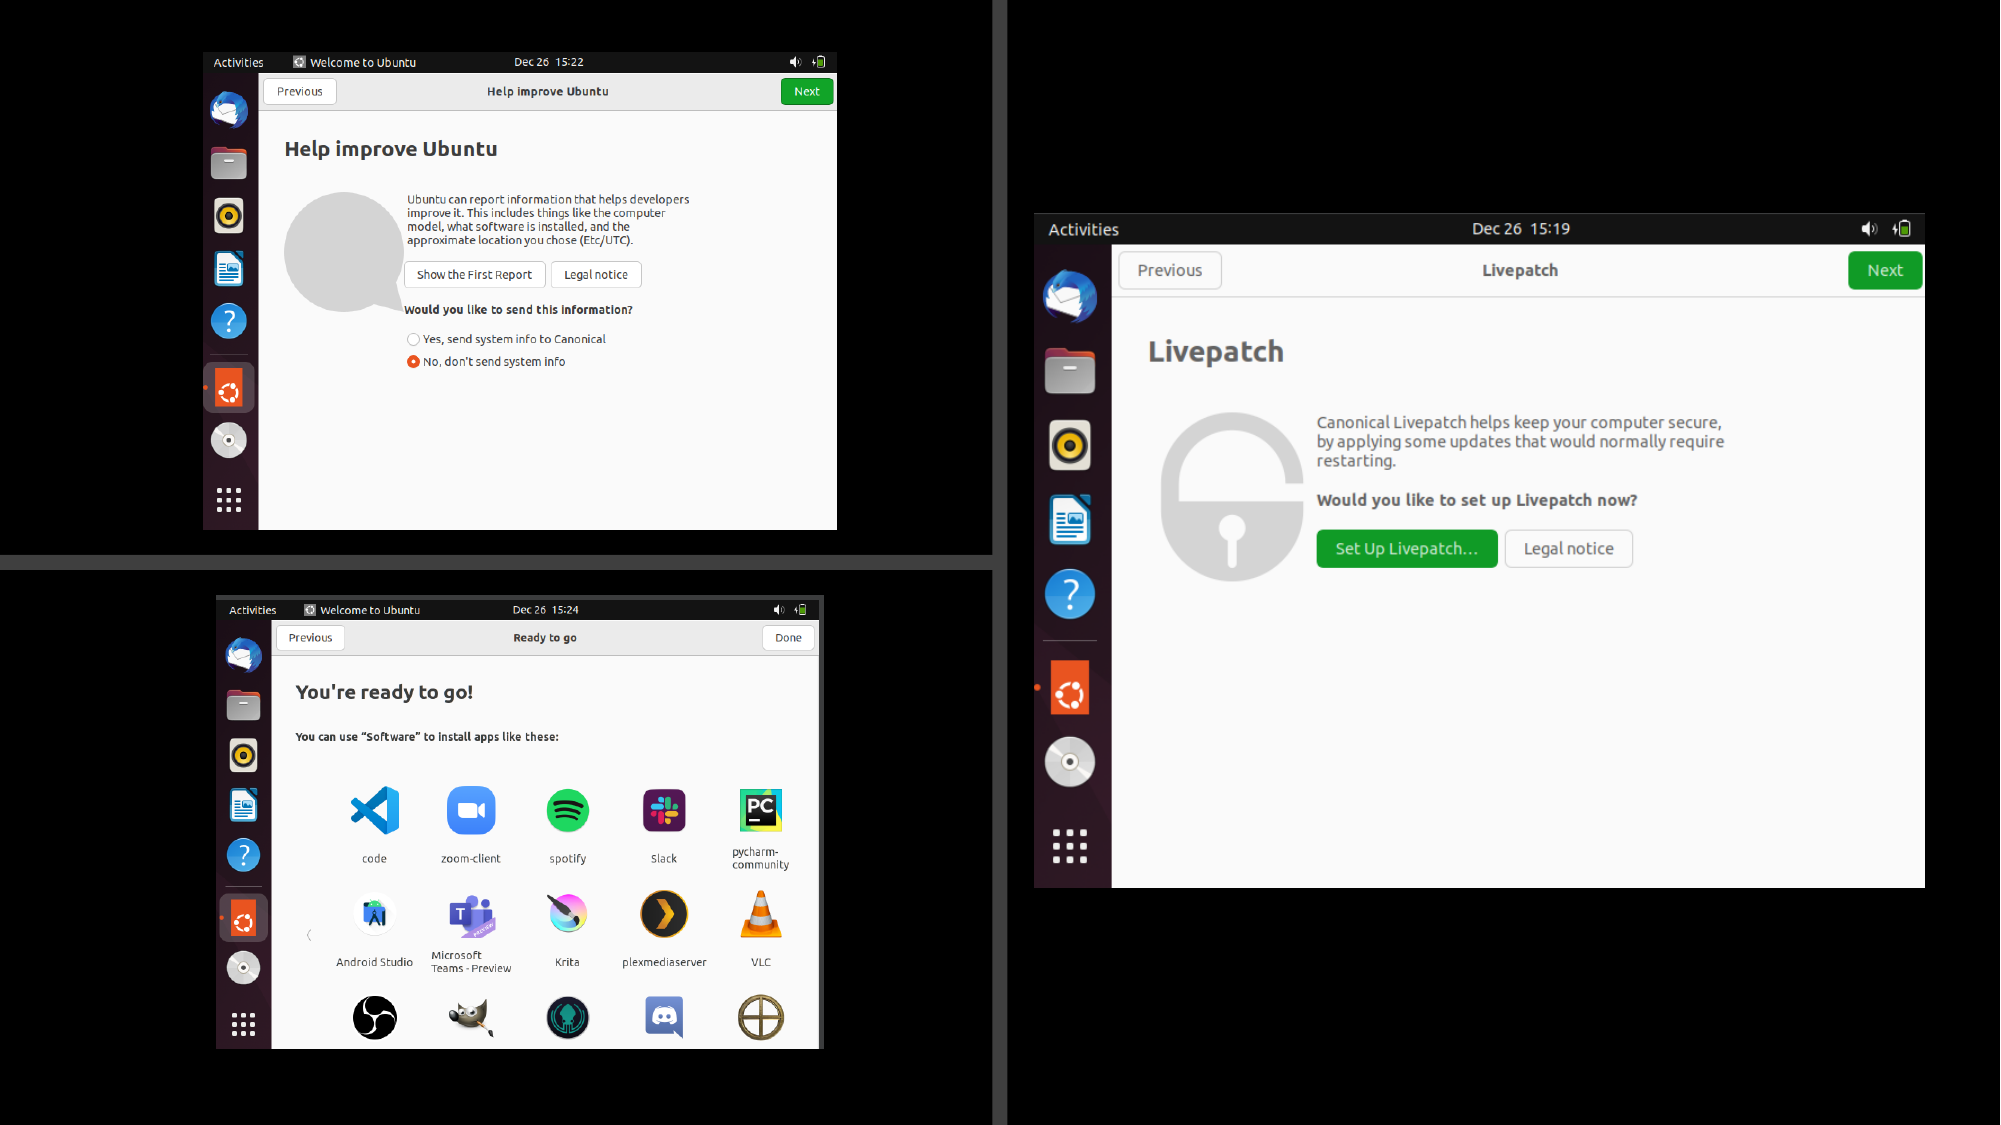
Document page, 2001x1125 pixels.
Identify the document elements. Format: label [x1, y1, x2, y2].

text_box [0, 0, 1008, 1125]
picture [203, 52, 837, 530]
picture [1034, 213, 1925, 888]
picture [216, 595, 824, 1049]
